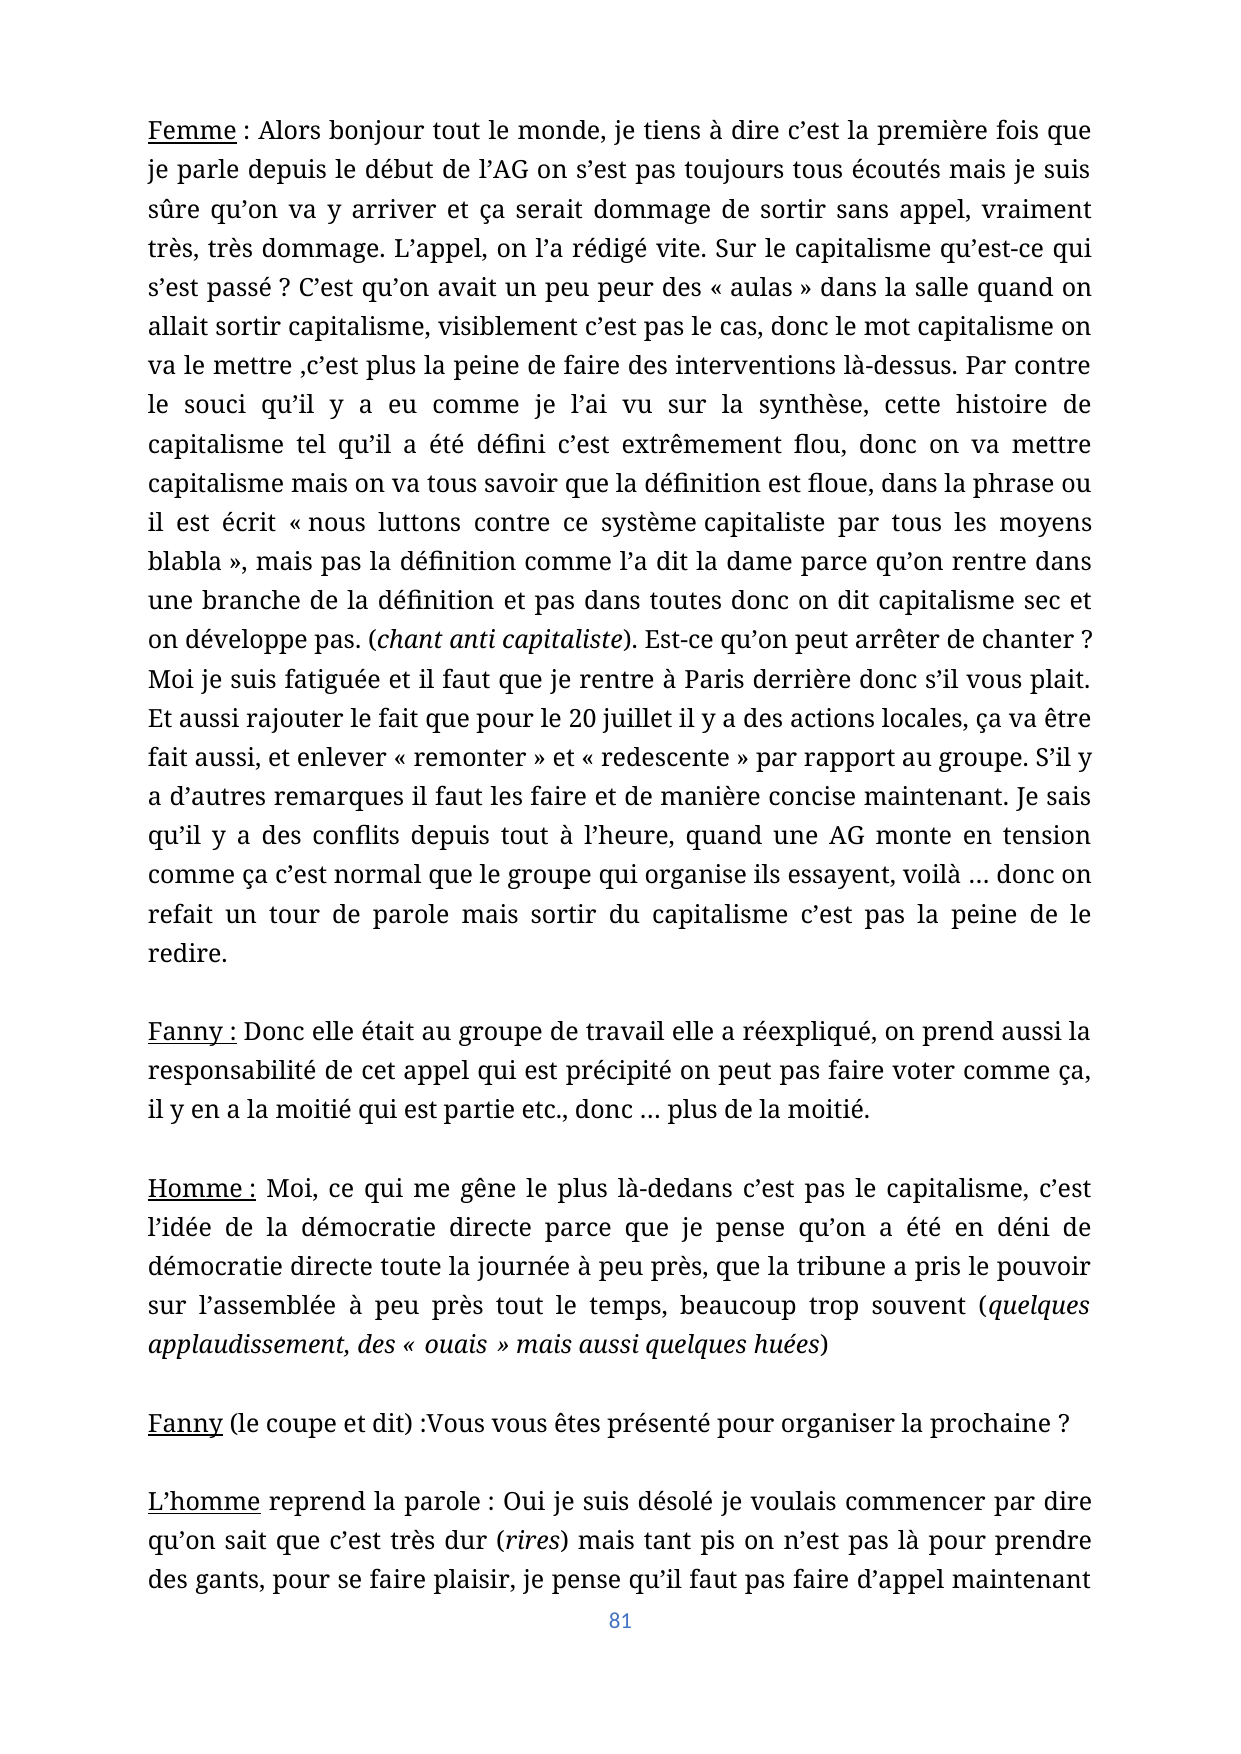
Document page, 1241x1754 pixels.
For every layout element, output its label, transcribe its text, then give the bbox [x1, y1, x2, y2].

text Fanny (le coupe et dit) :Vous vous êtes présenté pour organiser la prochaine ? [148, 1405, 1093, 1439]
text Femme : Alors bonjour tout le monde, je tiens à dire c’est la première fois que je parle depuis le début de l’AG on s’est pas toujours tous écoutés mais je suis sûre qu’on va y arriver et ça serait dommage de sortir sans appel, vraiment très, très dommage. L’appel, on l’a rédigé vite. Sur le capitalisme qu’est-ce qui s’est passé ? C’est qu’on avait un peu peur des « aulas » dans la salle quand on allait sortir capitalisme, visiblement c’est pas le cas, donc le mot capitalisme on va le mettre ,c’est plus la peine de faire des interventions là-dessus. Par contre le souci qu’il y a eu comme je l’ai vu sur la synthèse, cette histoire de capitalisme tel qu’il a été défini c’est extrêmement flou, donc on va mettre capitalisme mais on va tous savoir que la définition est floue, dans la phrase ou il est écrit « nous luttons contre ce système capitaliste par tous les moyens blabla », mais pas la définition comme l’a dit la dame parce qu’on rentre dans une branche de la définition et pas dans toutes donc on dit capitalisme sec et on développe pas. (chant anti capitaliste). Est-ce qu’on peut arrêter de chanter ? Moi je suis fatiguée et il faut que je rentre à Paris derrière donc s’il vous plait. Et aussi rajouter le fait que pour le 20 juillet il y a des actions locales, ça va être fait aussi, et enlever « remonter » et « redescente » par rapport au groupe. S’il y a d’autres remarques il faut les faire et de manière concise maintenant. Je sais qu’il y a des conflits depuis tout à l’heure, quand une AG monte en tension comme ça c’est normal que le groupe qui organise ils essayent, voilà … donc on refait un tour de parole mais sortir du capitalisme c’est pas la peine de le redire. [148, 113, 1093, 969]
text Fanny : Donc elle était au groupe de travail elle a réexpliqué, on prend aussi la responsabilité de cet appel qui est précipité on peut pas faire voter comme ça, il y en a la moitié qui est partie etc., donc … plus de la moitié. [148, 1014, 1093, 1126]
text Homme : Moi, ce qui me gêne le plus là-dedans c’est pas le capitalisme, c’est l’idée de la démocratie directe parce que je pense qu’on a été en déni de démocratie directe toute la journée à peu près, que la tribune a pris le pouvoir sur l’assemblée à peu près tout le temps, beaucoup trop souvent (quelques applaudissement, des « ouais » mais aussi quelques huées) [148, 1170, 1093, 1361]
text L’homme reprend la parole : Oui je suis désolé je voulais commencer par dire qu’on sait que c’est très dur (rires) mais tant pis on n’est pas là pour prendre des gants, pour se faire plaisir, je pense qu’il faut pas faire d’appel maintenant [148, 1484, 1093, 1596]
